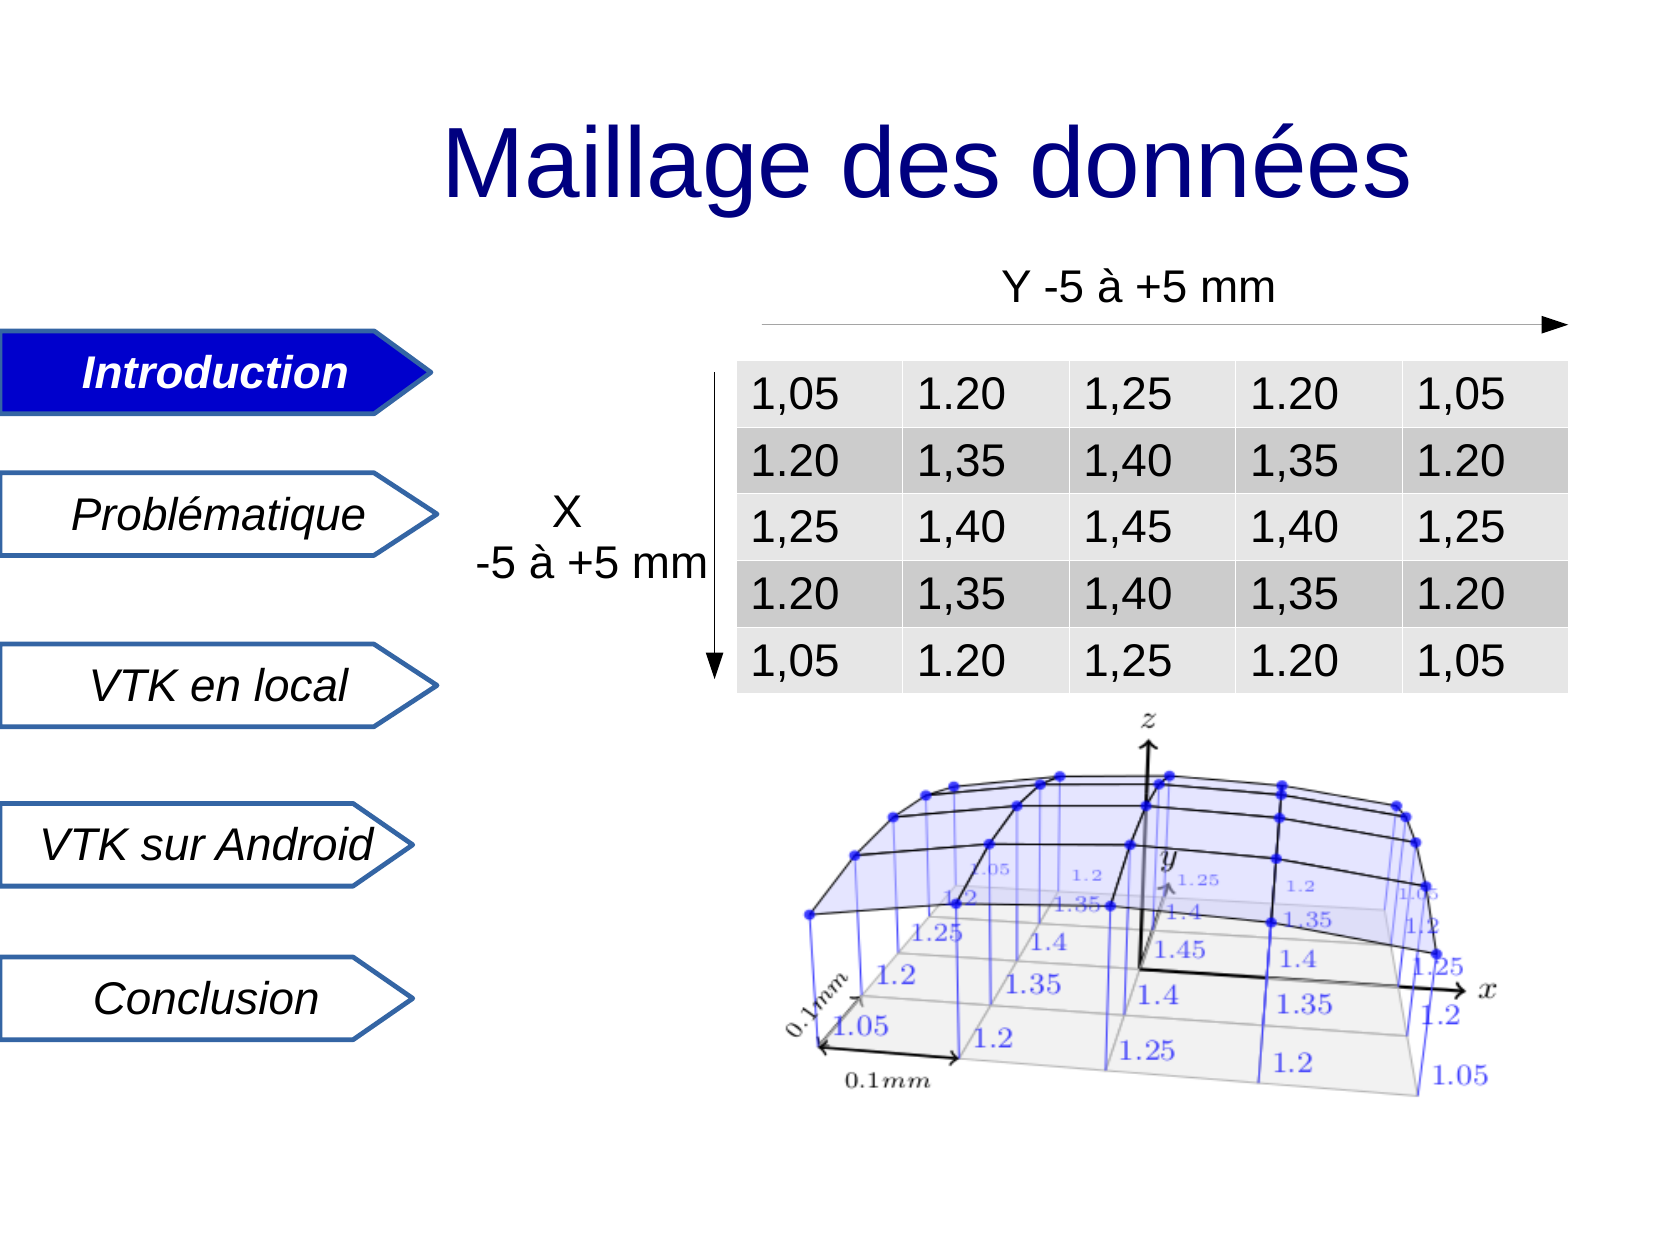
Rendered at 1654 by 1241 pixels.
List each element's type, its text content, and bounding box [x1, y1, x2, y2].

table_cell 1,25 [1070, 628, 1235, 693]
table_cell 1.20 [737, 428, 902, 493]
text_box Y -5 à +5 mm [986, 253, 1388, 321]
table_cell 1.20 [1236, 628, 1402, 693]
text_box VTK en local [0, 644, 438, 727]
table_header 1,05 [737, 361, 902, 427]
table_cell 1,05 [737, 628, 902, 693]
table_cell 1.20 [903, 628, 1069, 693]
table_cell 1,40 [1070, 561, 1235, 627]
table_header 1.20 [1236, 361, 1402, 427]
text_box Introduction [0, 331, 431, 414]
table_cell 1,25 [737, 494, 902, 560]
table_cell 1,05 [1403, 628, 1568, 693]
table_header 1,25 [1070, 361, 1235, 427]
table_header 1,05 [1403, 361, 1568, 427]
table_cell 1,25 [1403, 494, 1568, 560]
table_cell 1,40 [903, 494, 1069, 560]
text_box VTK sur Android [0, 803, 413, 887]
table_cell 1.20 [1403, 561, 1568, 627]
table_cell 1.20 [737, 561, 902, 627]
table_cell 1,40 [1070, 428, 1235, 493]
text_box Conclusion [0, 957, 413, 1040]
title Maillage des données [441, 59, 1548, 267]
picture [726, 708, 1530, 1111]
table_cell 1,35 [1236, 428, 1402, 493]
text_box X -5 à +5 mm [460, 478, 736, 668]
table_header 1.20 [903, 361, 1069, 427]
table_cell 1,45 [1070, 494, 1235, 560]
table_cell 1,40 [1236, 494, 1402, 560]
table_cell 1,35 [903, 561, 1069, 627]
table_cell 1,35 [1236, 561, 1402, 627]
text_box Problématique [0, 472, 438, 556]
table_cell 1.20 [1403, 428, 1568, 493]
table_cell 1,35 [903, 428, 1069, 493]
